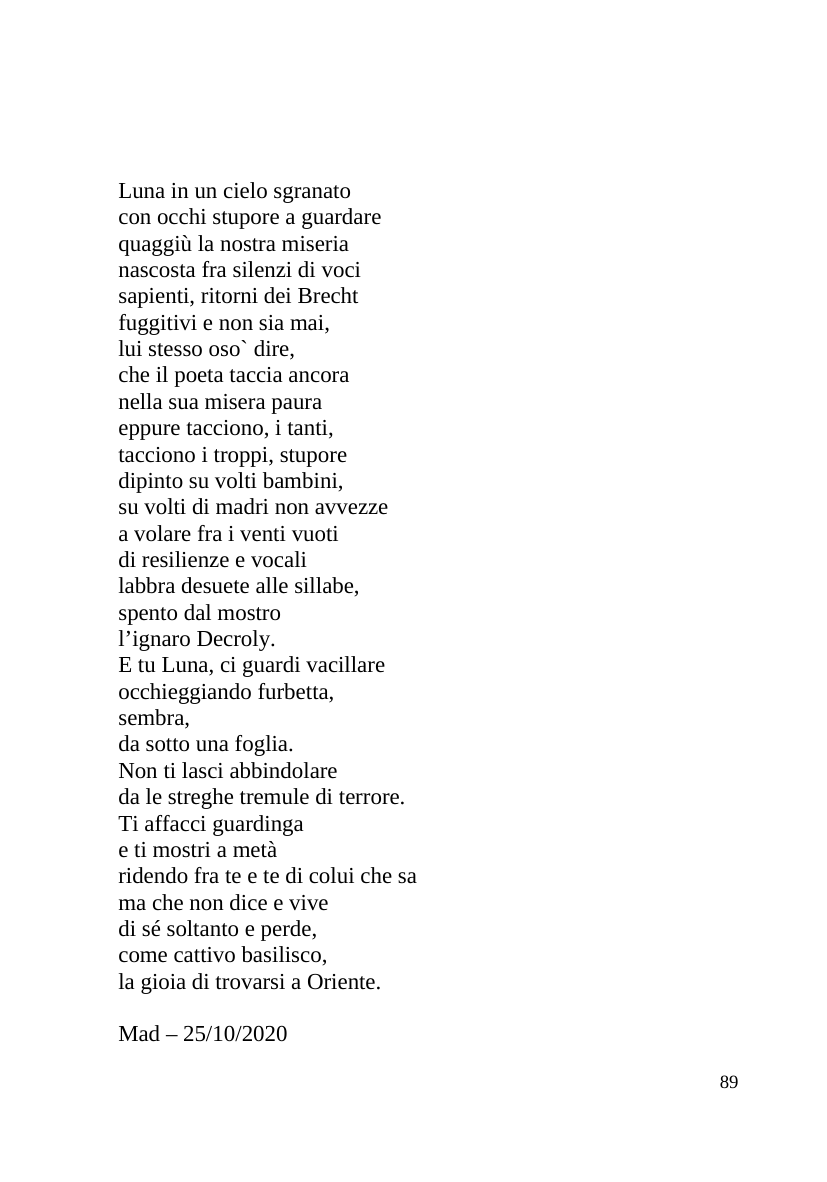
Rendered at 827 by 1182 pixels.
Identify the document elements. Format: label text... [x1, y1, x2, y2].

text eppure tacciono, i tanti, [118, 414, 738, 441]
text labbra desuete alle sillabe, [118, 572, 738, 599]
text Ti affacci guardinga [118, 809, 738, 836]
text di sé soltanto e perde, [118, 915, 738, 941]
text Luna in un cielo sgranato [118, 177, 738, 203]
text con occhi stupore a guardare [118, 203, 738, 230]
text tacciono i troppi, stupore [118, 441, 738, 467]
text dipinto su volti bambini, [118, 467, 738, 493]
text l’ignaro Decroly. [118, 625, 738, 651]
text sembra, [118, 704, 738, 731]
text che il poeta taccia ancora [118, 362, 738, 388]
text lui stesso oso` dire, [118, 335, 738, 362]
text la gioia di trovarsi a Oriente. [118, 968, 738, 994]
text nascosta fra silenzi di voci [118, 256, 738, 282]
text a volare fra i venti vuoti [118, 520, 738, 546]
text fuggitivi e non sia mai, [118, 309, 738, 335]
text quaggiù la nostra miseria [118, 230, 738, 256]
text occhieggiando furbetta, [118, 678, 738, 704]
text su volti di madri non avvezze [118, 493, 738, 520]
text spento dal mostro [118, 599, 738, 625]
text sapienti, ritorni dei Brecht [118, 282, 738, 309]
text E tu Luna, ci guardi vacillare [118, 651, 738, 678]
text Non ti lasci abbindolare [118, 757, 738, 783]
text ma che non dice e vive [118, 889, 738, 915]
text di resilienze e vocali [118, 546, 738, 572]
text da sotto una foglia. [118, 731, 738, 757]
text nella sua misera paura [118, 388, 738, 414]
text e ti mostri a metà [118, 836, 738, 862]
text Mad – 25/10/2020 [118, 1020, 738, 1047]
text come cattivo basilisco, [118, 941, 738, 968]
text ridendo fra te e te di colui che sa [118, 862, 738, 889]
text da le streghe tremule di terrore. [118, 783, 738, 809]
